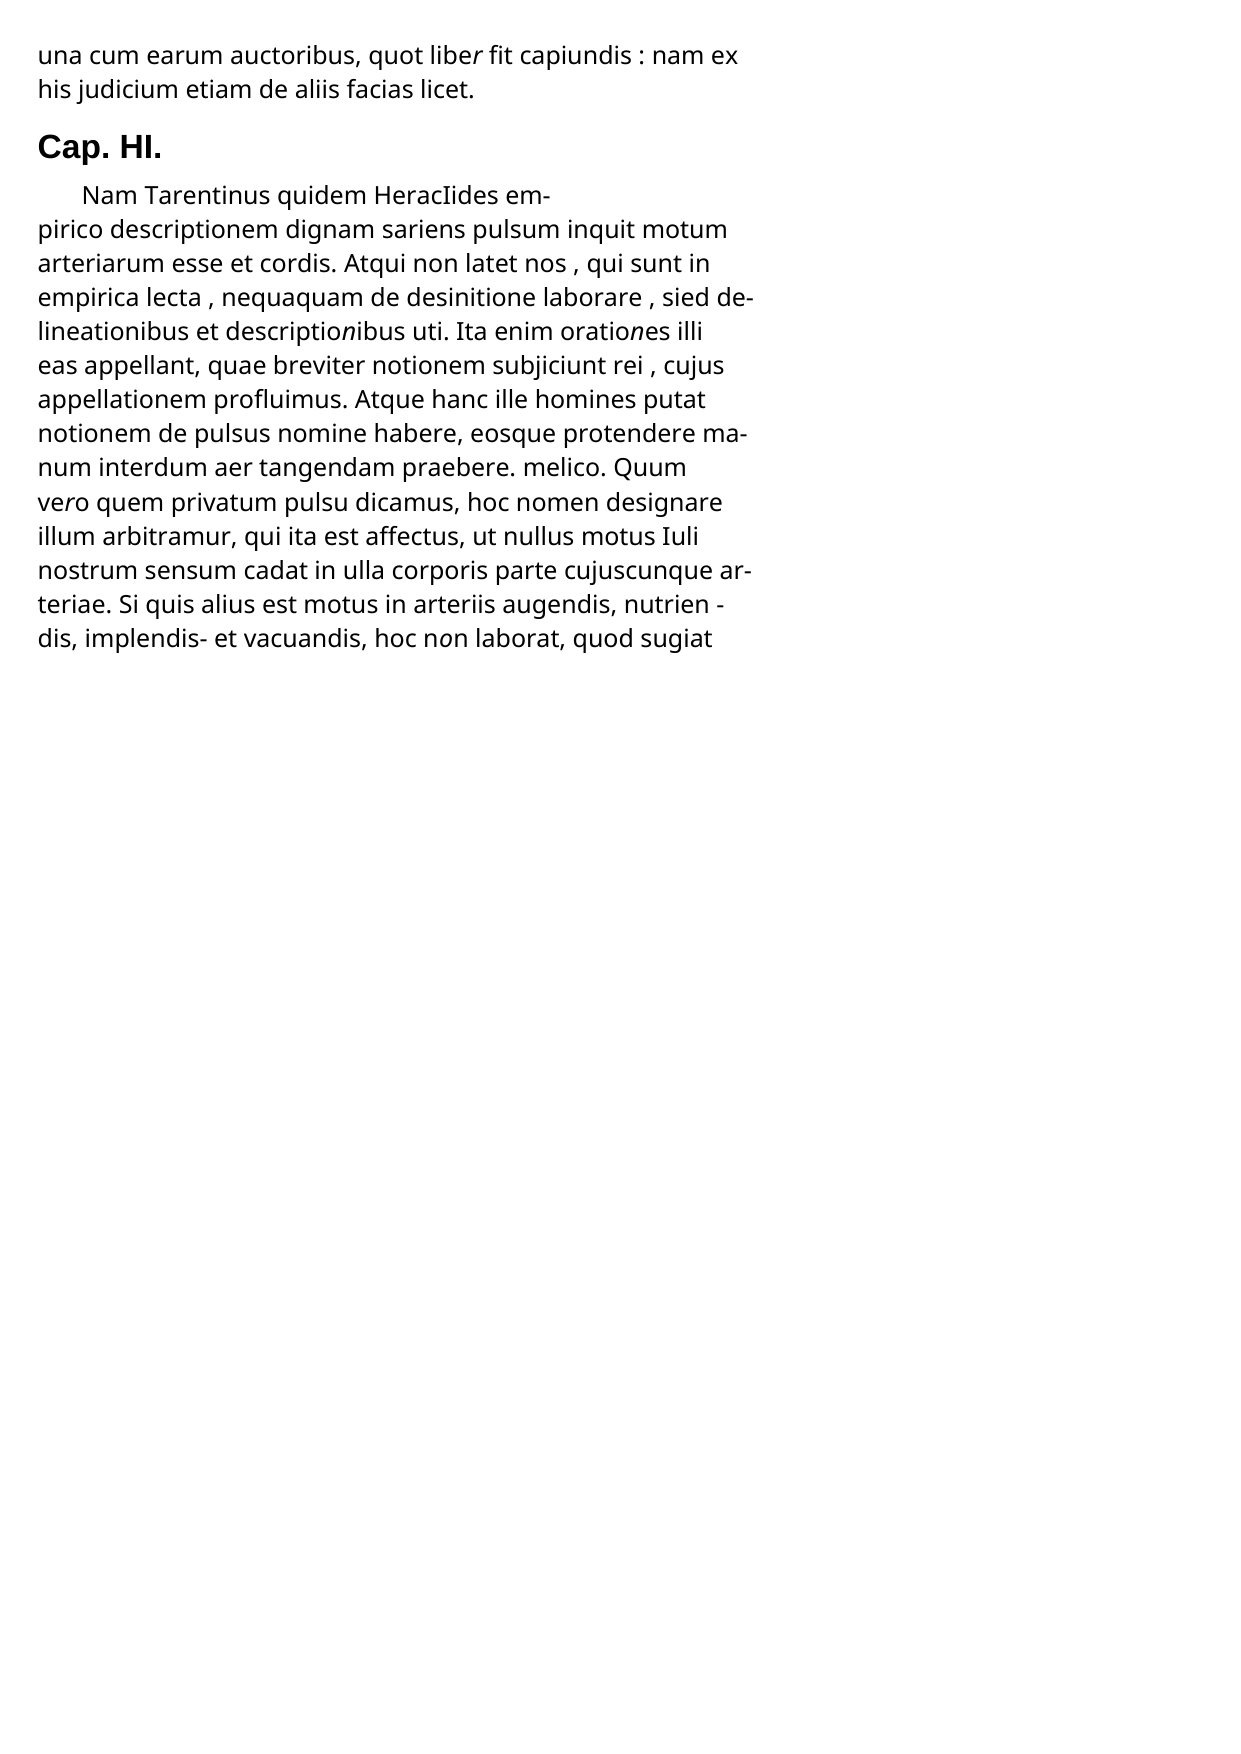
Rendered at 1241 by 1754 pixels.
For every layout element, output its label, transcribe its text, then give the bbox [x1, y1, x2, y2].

text Nam Tarentinus quidem HeracIides em- pirico descriptionem dignam sariens pulsum inquit motum arteriarum esse et cordis. Atqui non latet nos , qui sunt in empirica lecta , nequaquam de desinitione laborare , sied de- lineationibus et descriptionibus uti. Ita enim orationes illi eas appellant, quae breviter notionem subjiciunt rei , cujus appellationem profluimus. Atque hanc ille homines putat notionem de pulsus nomine habere, eosque protendere ma- num interdum aer tangendam praebere. melico. Quum vero quem privatum pulsu dicamus, hoc nomen designare illum arbitramur, qui ita est affectus, ut nullus motus Iuli nostrum sensum cadat in ulla corporis parte cujuscunque ar- teriae. Si quis alius est motus in arteriis augendis, nutrien - dis, implendis- et vacuandis, hoc non laborat, quod sugiat [37, 178, 1203, 654]
subtitle Cap. HI. [37, 126, 1203, 165]
text una cum earum auctoribus, quot liber fit capiundis : nam ex his judicium etiam de aliis facias licet. [37, 37, 1203, 106]
